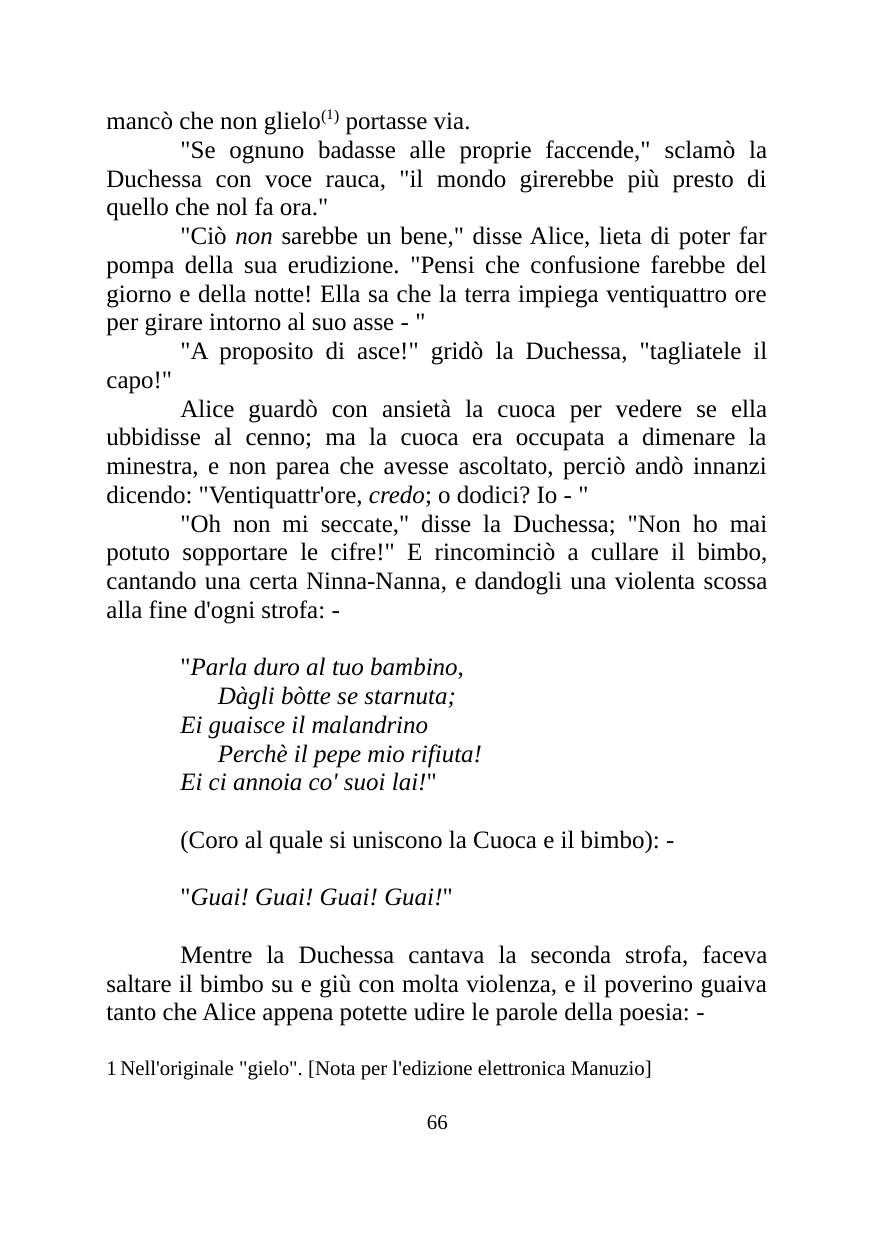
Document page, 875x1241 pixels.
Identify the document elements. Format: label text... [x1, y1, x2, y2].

text "Se ognuno badasse alle proprie faccende," sclamò la Duchessa con voce rauca, "il mondo girerebbe più presto di quello che nol fa ora." [106, 135, 768, 221]
text Alice guardò con ansietà la cuoca per vedere se ella ubbidisse al cenno; ma la cuoca era occupata a dimenare la minestra, e non parea che avesse ascoltato, perciò andò innanzi dicendo: "Ventiquattr'ore, credo; o dodici? Io - " [106, 394, 768, 509]
text "Ciò non sarebbe un bene," disse Alice, lieta di poter far pompa della sua erudizione. "Pensi che confusione farebbe del giorno e della notte! Ella sa che la terra impiega ventiquattro ore per girare intorno al suo asse - " [106, 221, 768, 336]
text "A proposito di asce!" gridò la Duchessa, "tagliatele il capo!" [106, 336, 768, 394]
text Dàgli bòtte se starnuta; [144, 681, 768, 710]
text Ei ci annoia co' suoi lai!" [106, 767, 768, 796]
text mancò che non glielo() portasse via. [106, 106, 768, 135]
text Ei guaisce il malandrino [106, 710, 768, 739]
text (Coro al quale si uniscono la Cuoca e il bimbo): - [106, 825, 768, 854]
text "Guai! Guai! Guai! Guai!" [106, 882, 768, 911]
text "Parla duro al tuo bambino, [106, 652, 768, 681]
text "Oh non mi seccate," disse la Duchessa; "Non ho mai potuto sopportare le cifre!" E rincominciò a cullare il bimbo, cantando una certa Ninna-Nanna, e dandogli una violenta scossa alla fine d'ogni strofa: - [106, 509, 768, 624]
text Perchè il pepe mio rifiuta! [144, 739, 768, 767]
text Mentre la Duchessa cantava la seconda strofa, faceva saltare il bimbo su e giù con molta violenza, e il poverino guaiva tanto che Alice appena potette udire le parole della poesia: - [106, 940, 768, 1026]
text Nell'originale "gielo". [Nota per l'edizione elettronica Manuzio] [106, 1056, 768, 1080]
